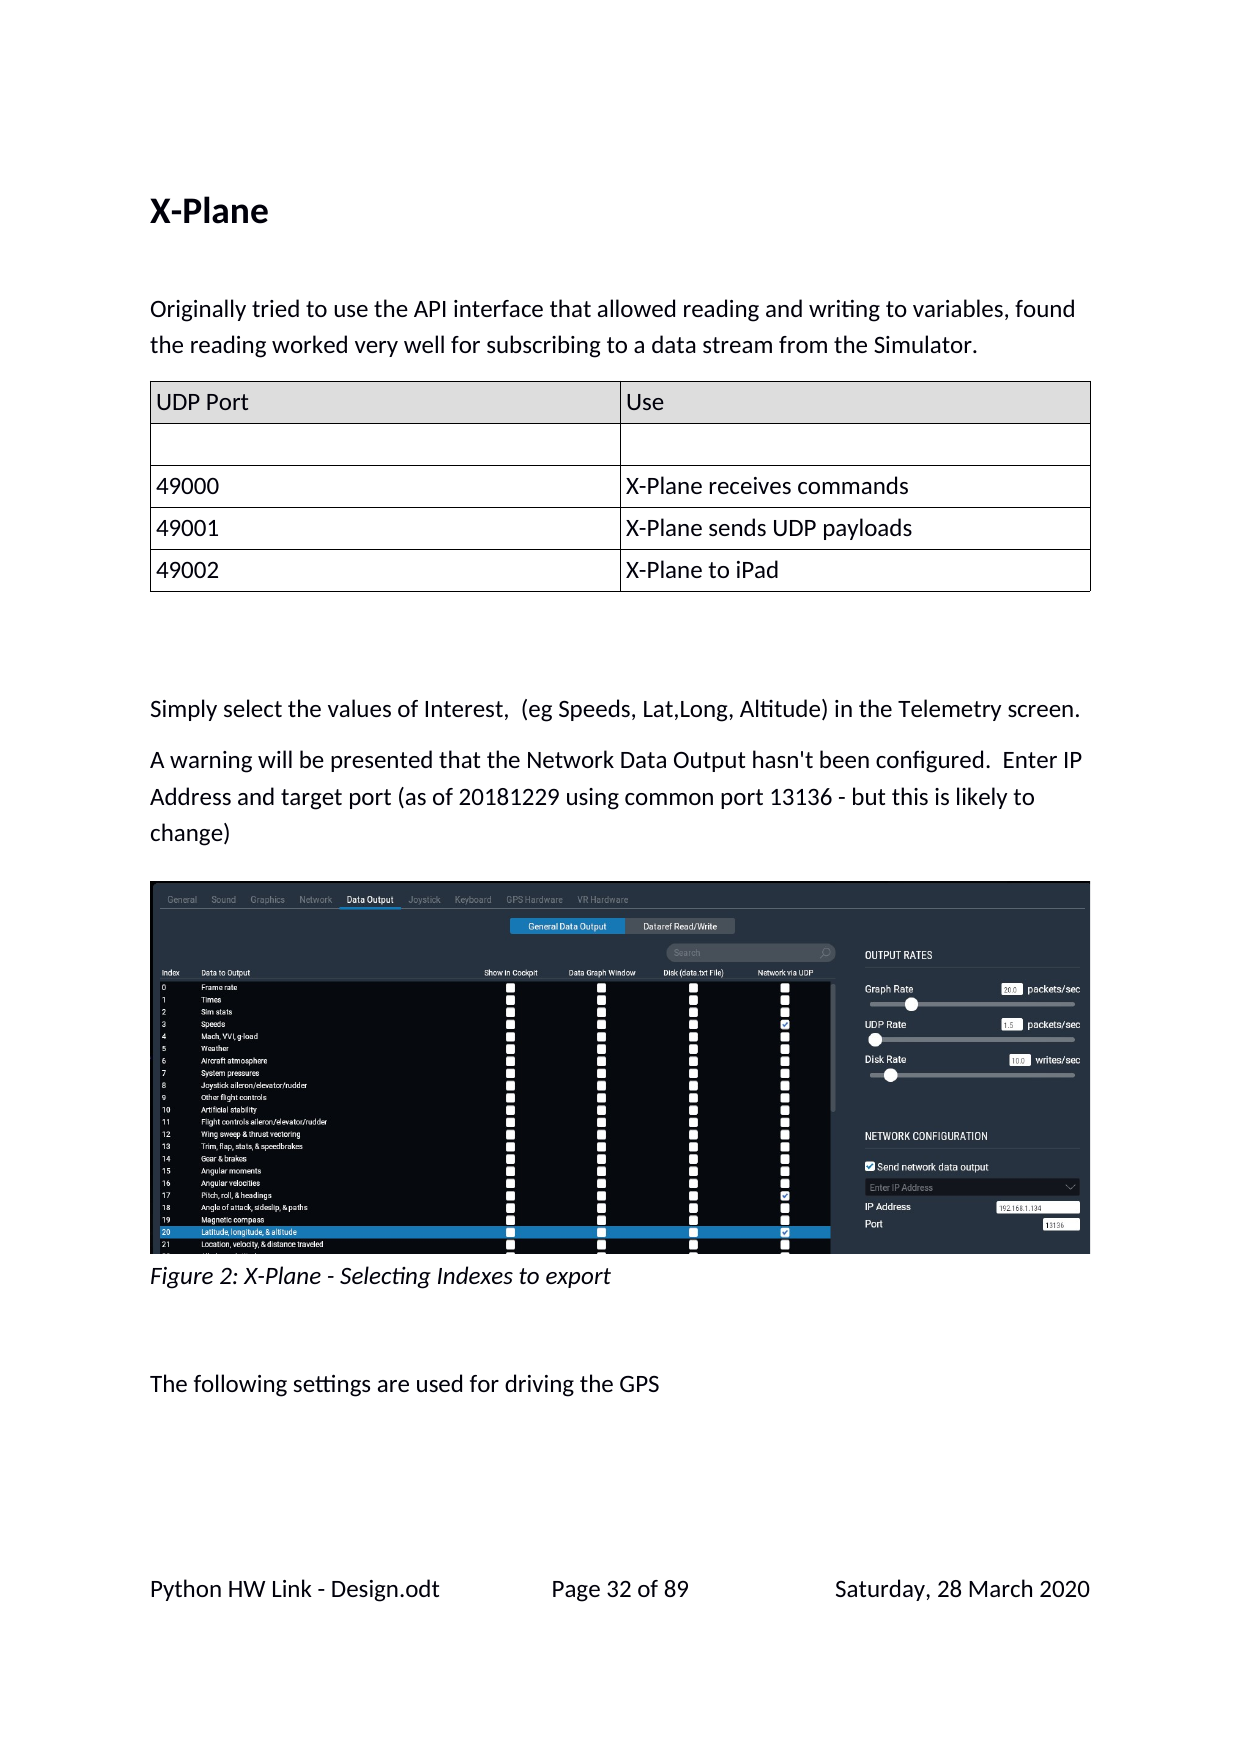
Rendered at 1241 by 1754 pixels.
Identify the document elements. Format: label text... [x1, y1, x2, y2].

table_header UDP Port [151, 382, 620, 423]
table_cell [151, 424, 620, 465]
table_cell X-Plane sends UDP payloads [621, 508, 1090, 549]
table_cell X-Plane to iPad [621, 550, 1090, 591]
subtitle X-Plane [150, 187, 1090, 233]
table_cell 49001 [151, 508, 620, 549]
picture [150, 881, 1091, 1254]
table_cell X-Plane receives commands [621, 466, 1090, 507]
text Simply select the values of Interest, (eg Speeds, Lat,Long, Altitude) in the Telemetry screen. [150, 693, 1090, 724]
text The following settings are used for driving the GPS [150, 1369, 1090, 1399]
table_cell 49002 [151, 550, 620, 591]
table_header Use [621, 382, 1090, 423]
table_cell 49000 [151, 466, 620, 507]
table_cell [621, 424, 1090, 465]
text Originally tried to use the API interface that allowed reading and writing to variables, found the reading worked very well for subscribing to a data stream from the Simulator. [150, 293, 1090, 360]
text Figure 2: X-Plane - Selecting Indexes to export [150, 1254, 1090, 1291]
text A warning will be presented that the Network Data Output hasn't been configured. Enter IP Address and target port (as of 20181229 using common port 13136 - but this is likely to change) [150, 744, 1090, 848]
